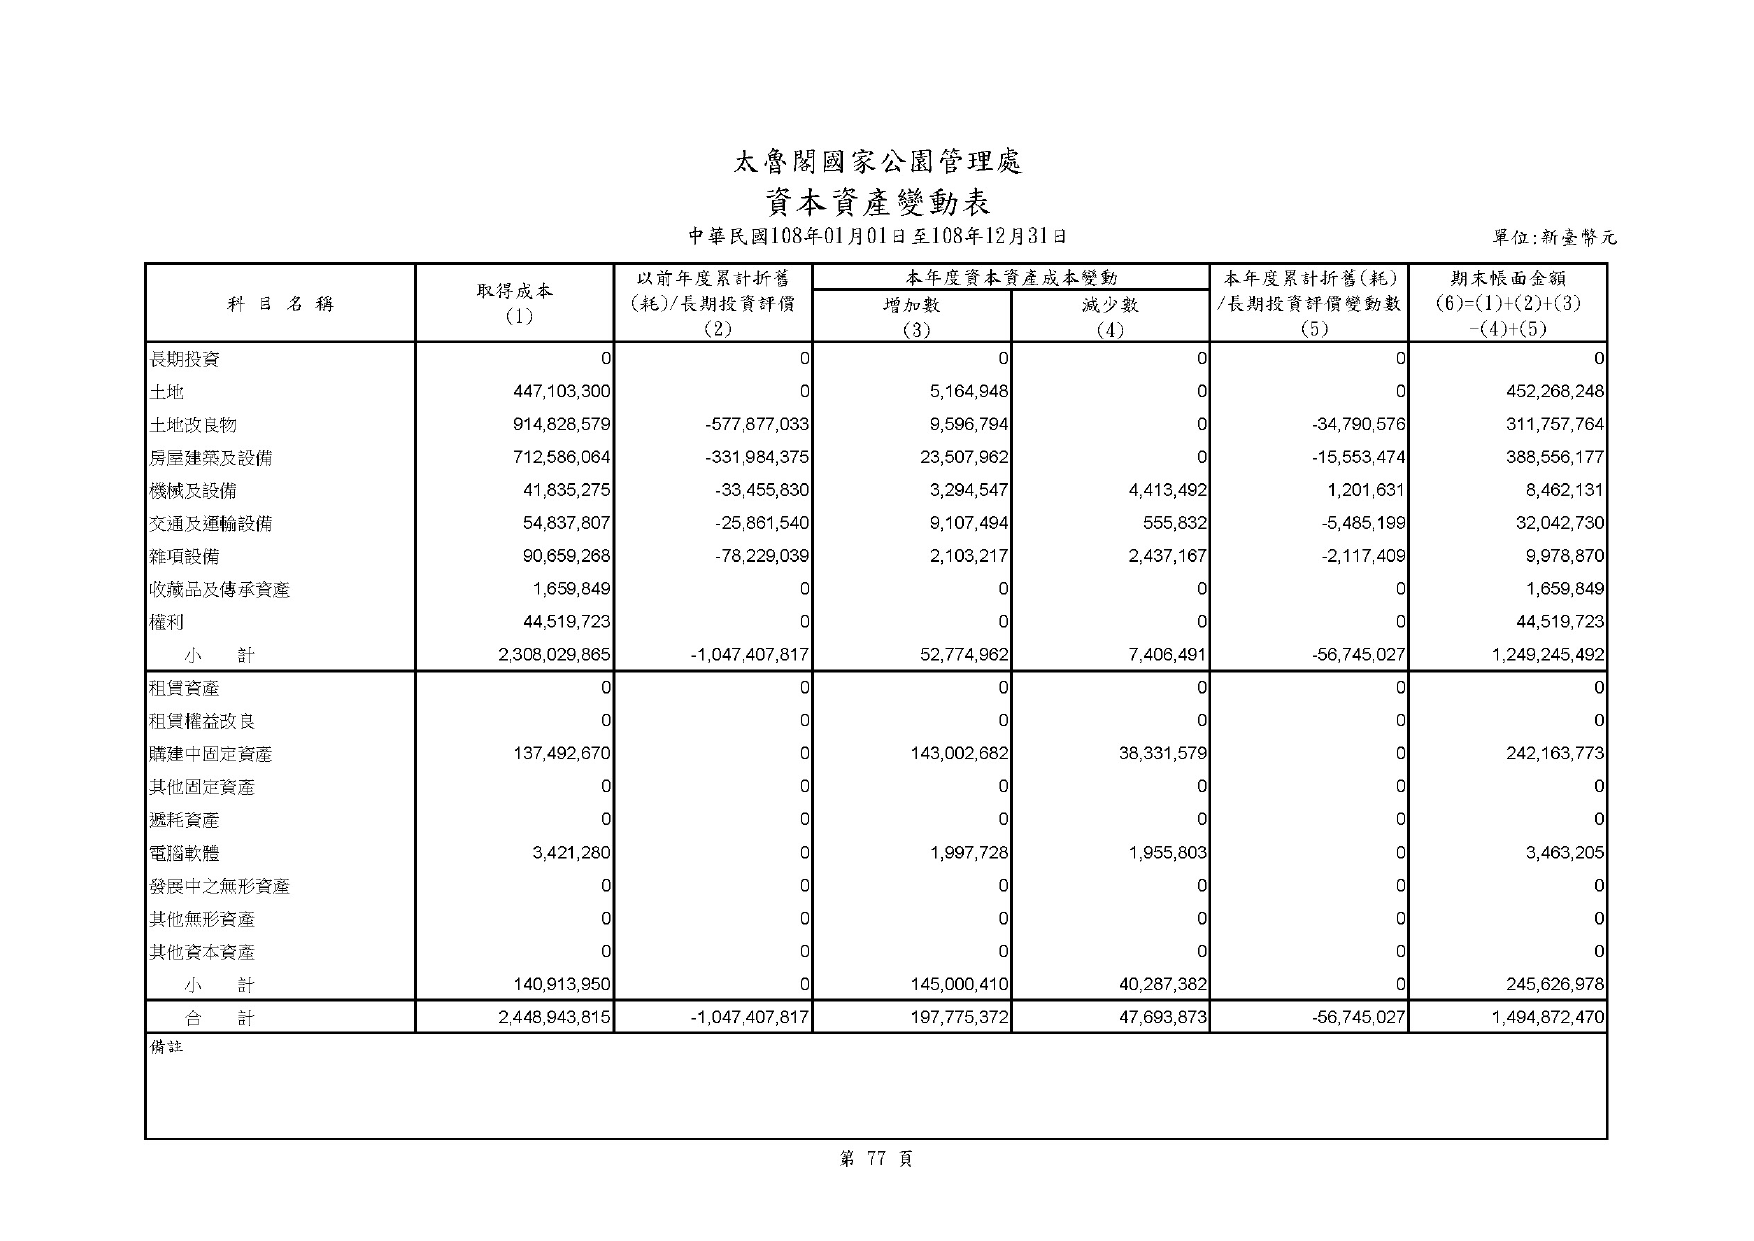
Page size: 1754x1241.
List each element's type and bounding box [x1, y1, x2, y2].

picture [59, 59, 1695, 1216]
